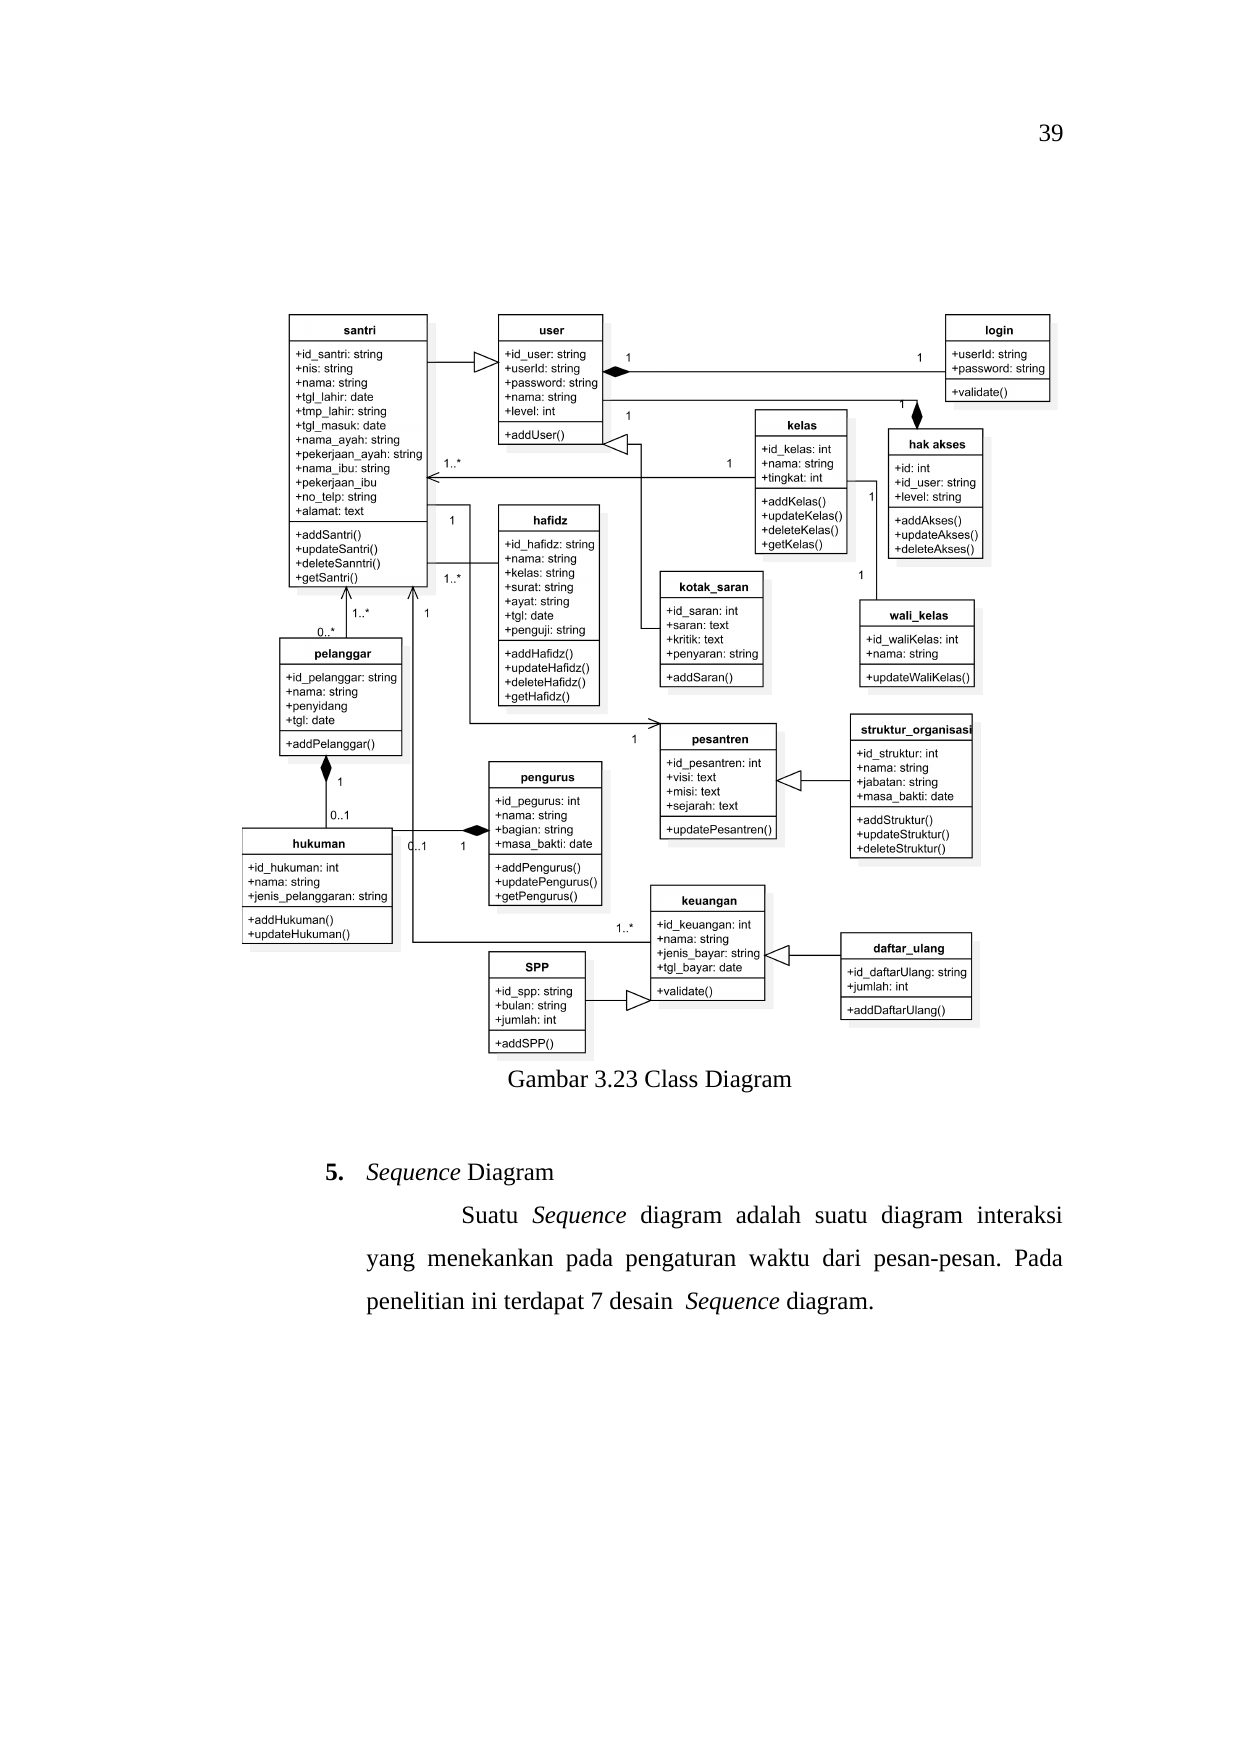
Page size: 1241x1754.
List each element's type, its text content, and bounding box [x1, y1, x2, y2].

list Sequence Diagram [319, 1157, 1063, 1186]
list Suatu Sequence diagram adalah suatu diagram interaksi yang menekankan pada pengaturan waktu dari pesan-pesan. Pada penelitian ini terdapat 7 desain Sequence diagram. [366, 1200, 1063, 1315]
table_header Gambar 3.23 Class Diagram [236, 309, 1063, 1114]
picture [242, 314, 1058, 1061]
